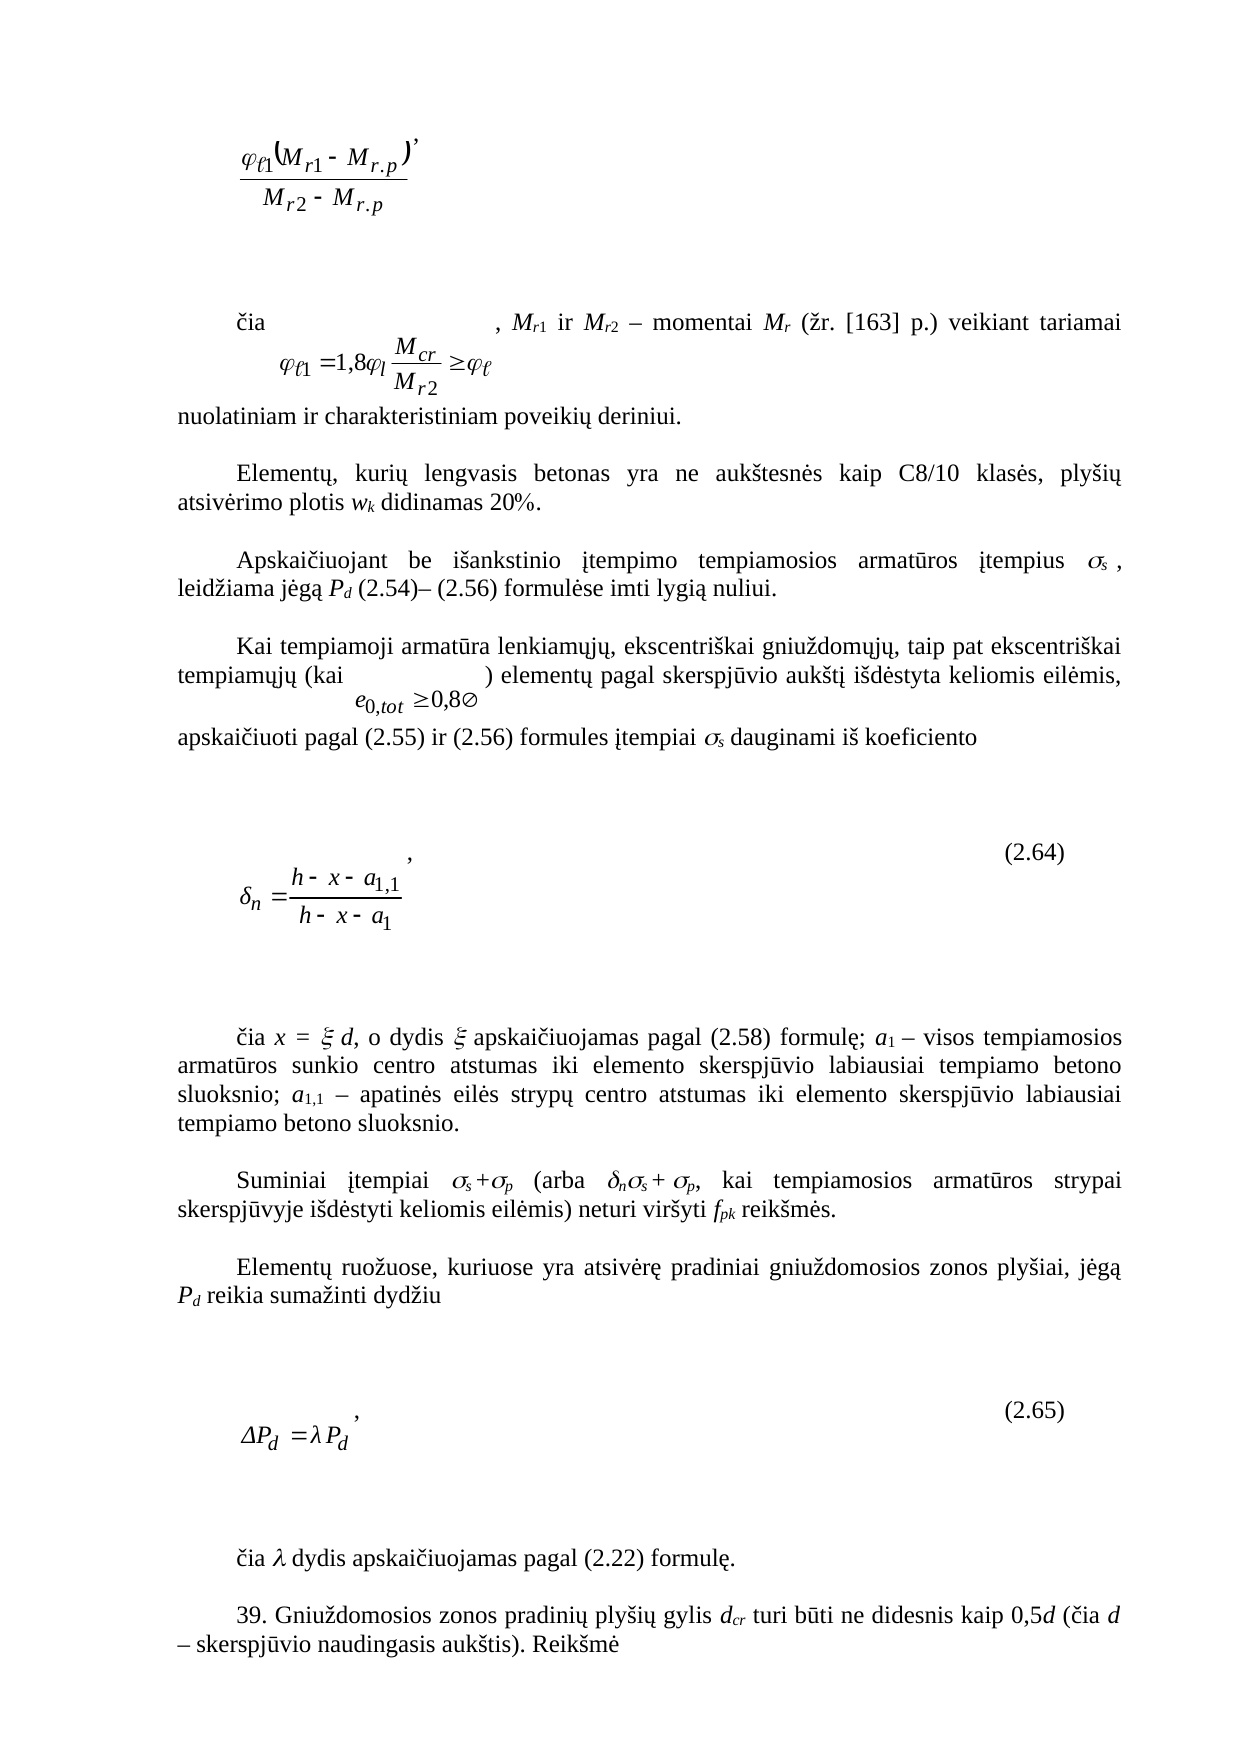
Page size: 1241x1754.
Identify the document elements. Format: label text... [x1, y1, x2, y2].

text Elementų, kurių lengvasis betonas yra ne aukštesnės kaip C8/10 klasės, plyšių atsivėrimo plotis wk didinamas 20. [177, 458, 1122, 516]
text Apskaičiuojant be išankstinio įtempimo tempiamosios armatūros įtempius s , leidžiama jėgą Pd (2.54)– (2.56) formulėse imti lygią nuliui. [177, 545, 1122, 602]
text , [177, 118, 1122, 221]
text čia x =  d, o dydis  apskaičiuojamas pagal (2.58) formulę; a1 – visos tempiamosios armatūros sunkio centro atstumas iki elemento skerspjūvio labiausiai tempiamo betono sluoksnio; a1,1 – apatinės eilės strypų centro atstumas iki elemento skerspjūvio labiausiai tempiamo betono sluoksnio. [177, 1022, 1122, 1137]
text 39. Gniuždomosios zonos pradinių plyšių gylis dcr turi būti ne didesnis kaip 0,5d (čia d – skerspjūvio naudingasis aukštis). Reikšmė [177, 1600, 1122, 1658]
text , (2.64) [177, 837, 1122, 936]
text Suminiai įtempiai s +p (arba ns + p, kai tempiamosios armatūros strypai skerspjūvyje išdėstyti keliomis eilėmis) neturi viršyti fpk reikšmės. [177, 1166, 1122, 1223]
text , (2.65) [177, 1396, 1122, 1456]
text Elementų ruožuose, kuriuose yra atsivėrę pradiniai gniuždomosios zonos plyšiai, jėgą Pd reikia sumažinti dydžiu [177, 1252, 1122, 1309]
text čia  dydis apskaičiuojamas pagal (2.22) formulę. [177, 1543, 1122, 1571]
text Kai tempiamoji armatūra lenkiamųjų, ekscentriškai gniuždomųjų, taip pat ekscentriškai tempiamųjų (kai ) elementų pagal skerspjūvio aukštį išdėstyta keliomis eilėmis, apskaičiuoti pagal (2.55) ir (2.56) formules įtempiai s dauginami iš koeficiento [177, 631, 1122, 751]
text čia , Mr1 ir Mr2 – momentai Mr (žr. [163] p.) veikiant tariamai nuolatiniam ir charakteristiniam poveikių deriniui. [177, 307, 1122, 430]
